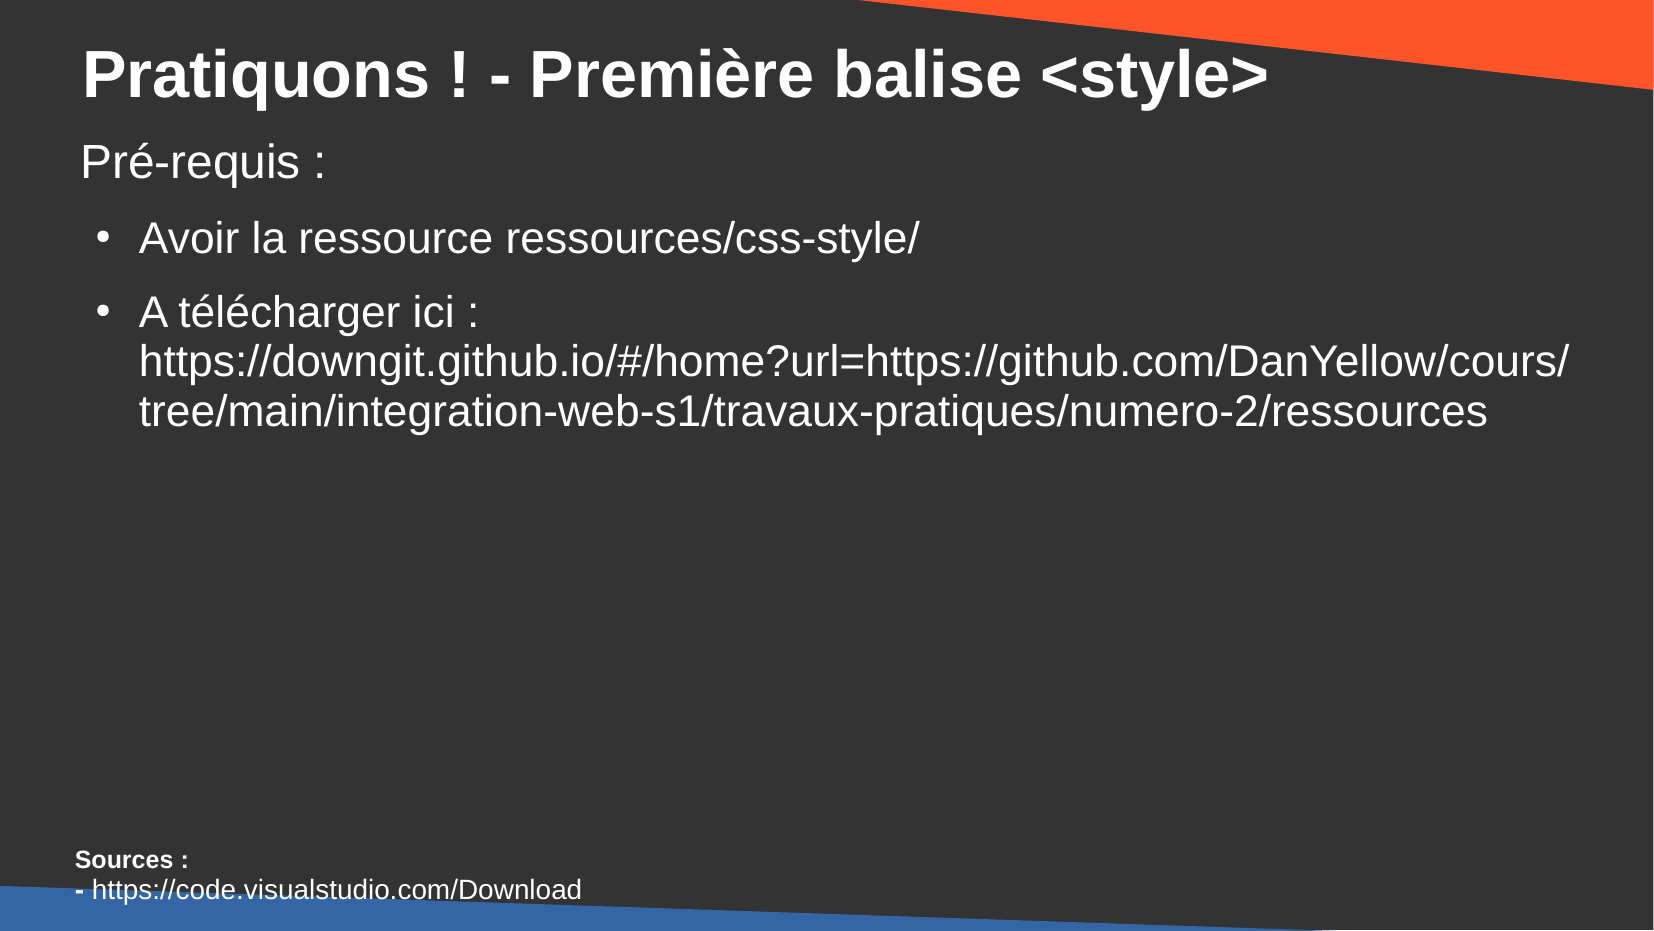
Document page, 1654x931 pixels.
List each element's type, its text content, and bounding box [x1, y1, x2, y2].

text_box Sources : - https://code.visualstudio.com/Download [60, 838, 1146, 928]
text_box [858, 0, 1654, 90]
title Pratiquons ! - Première balise <style> [82, 37, 1571, 114]
list Pré-requis : Avoir la ressource ressources/css-style/ A télécharger ici : https://downgit.github.io/#/home?url=https://github.com/DanYellow/cours/tree/main/integration-web-s1/travaux-pratiques/numero-2/ressources [80, 135, 1620, 473]
text_box [0, 885, 1337, 931]
